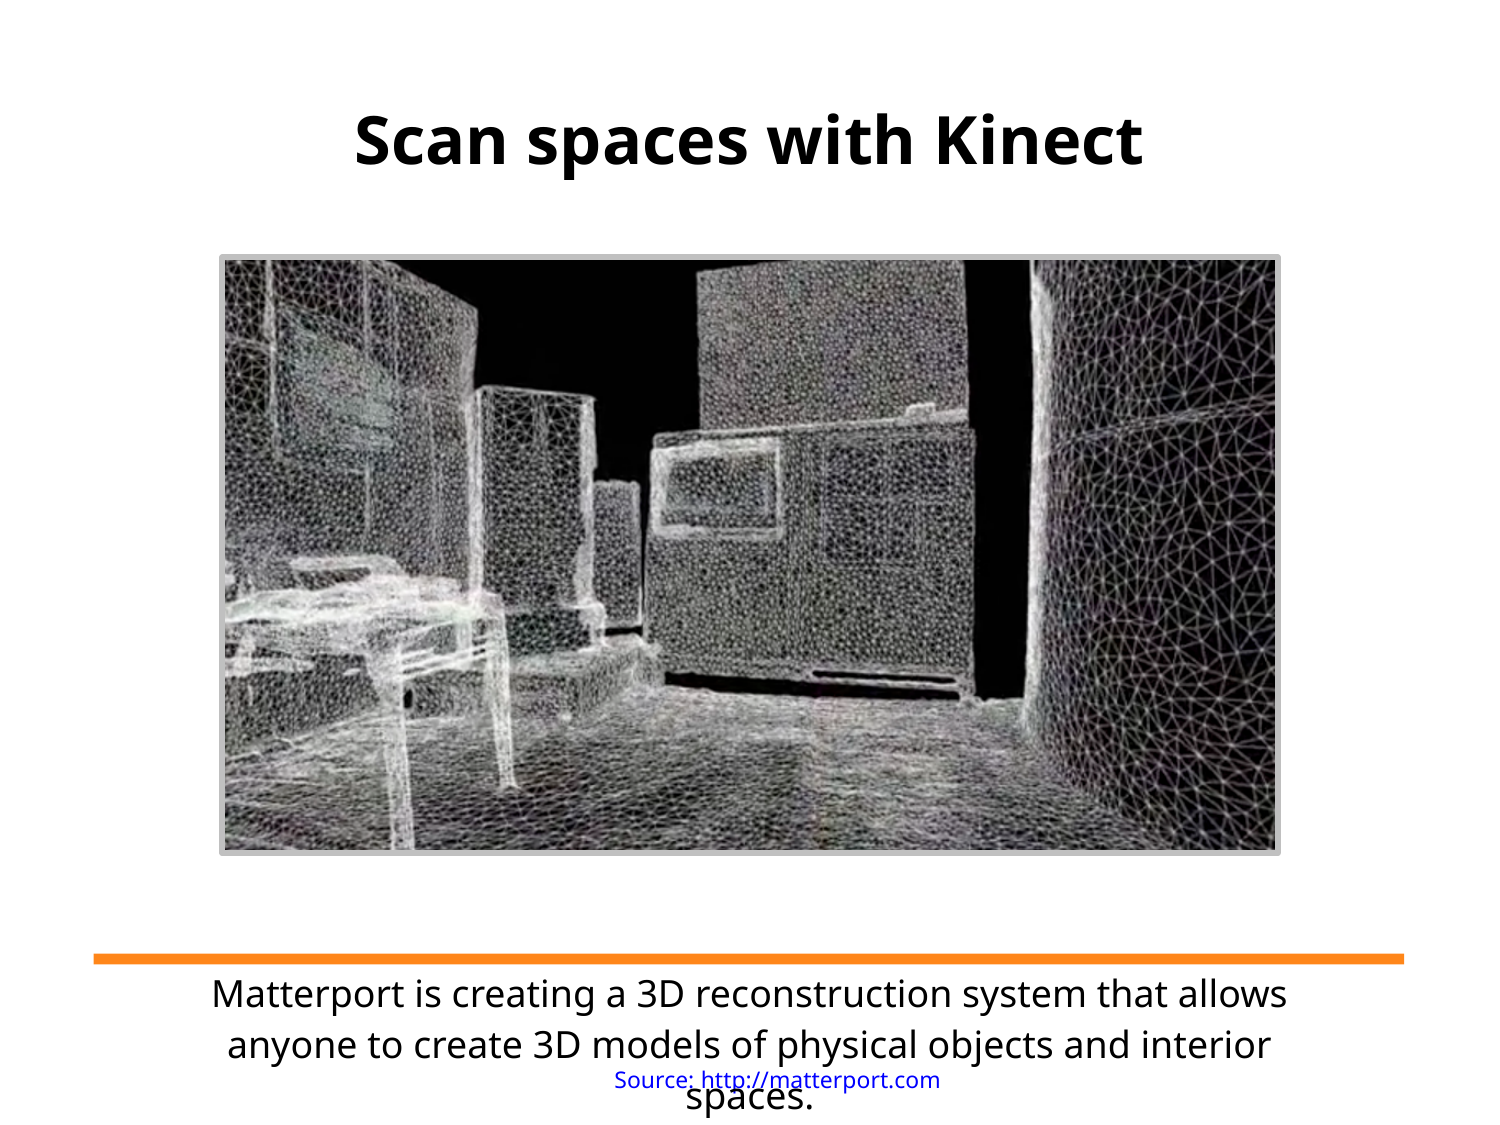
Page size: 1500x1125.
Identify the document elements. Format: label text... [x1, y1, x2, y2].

title Scan spaces with Kinect [75, 44, 1425, 233]
picture [0, 0, 1500, 1125]
text_box Source: http://matterport.com [599, 1064, 901, 1097]
text_box Matterport is creating a 3D reconstruction system that allows anyone to create 3D models of physical objects and interior spaces. [158, 960, 1342, 1064]
